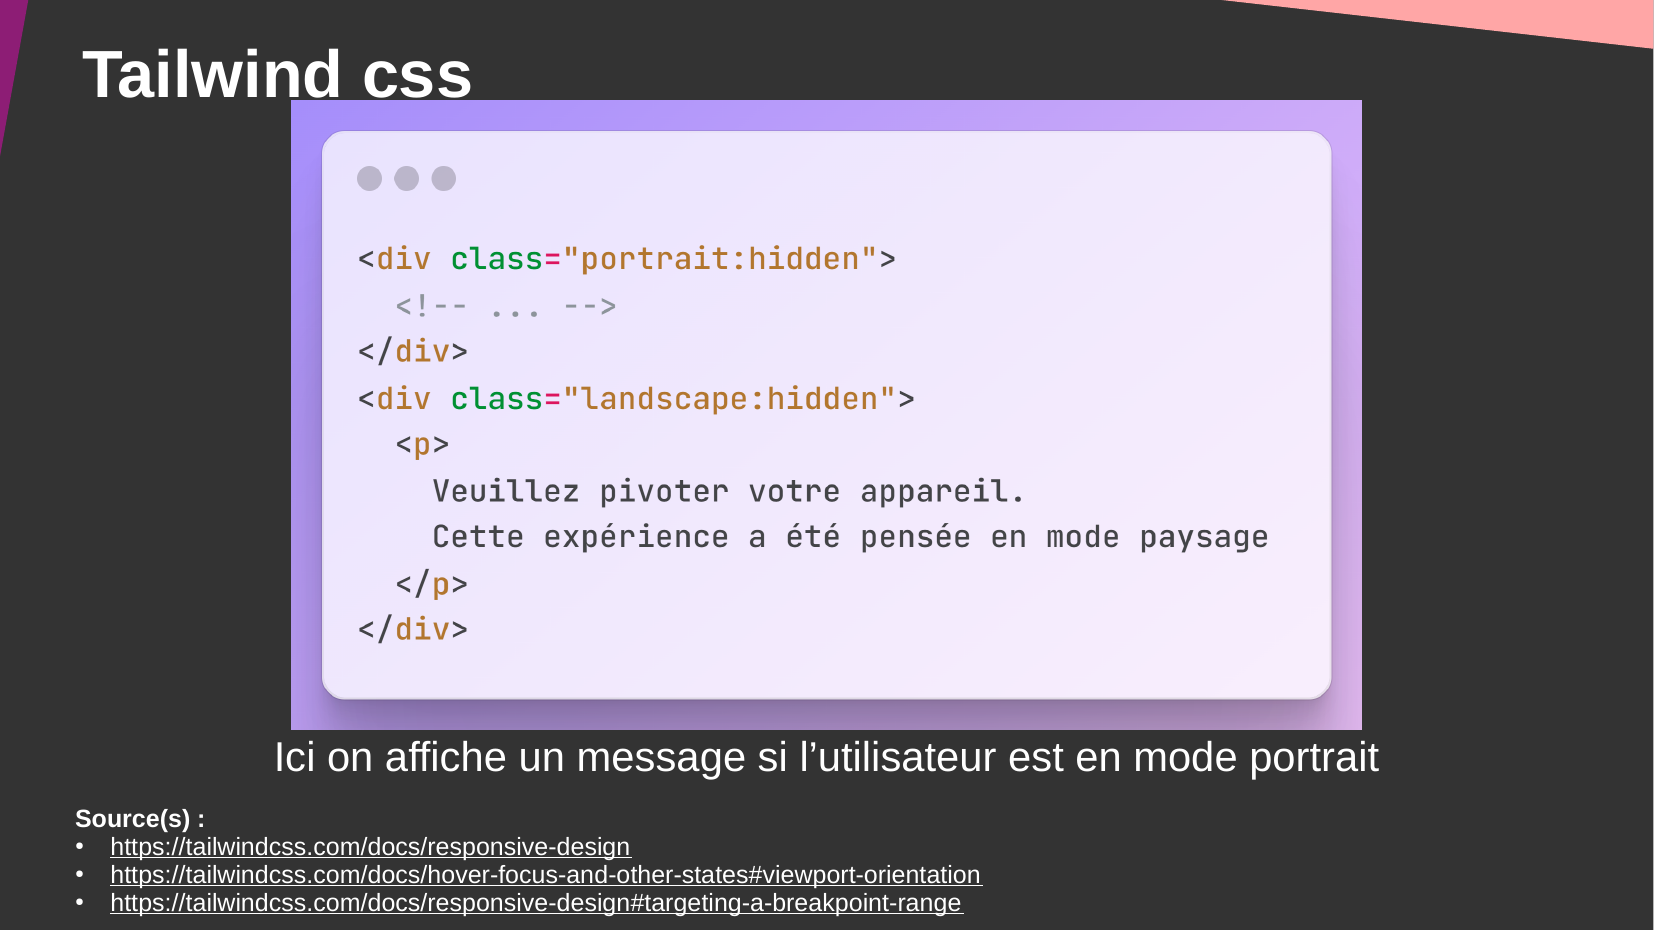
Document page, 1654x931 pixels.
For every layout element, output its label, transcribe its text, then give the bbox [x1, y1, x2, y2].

title Tailwind css [82, 37, 1571, 122]
text_box Ici on affiche un message si l’utilisateur est en mode portrait [253, 726, 1400, 797]
text_box Source(s) : https://tailwindcss.com/docs/responsive-design https://tailwindcss.com/docs/hover-focus-and-other-states#viewport-orientation https://tailwindcss.com/docs/responsive-design#targeting-a-breakpoint-range [60, 797, 1546, 925]
text_box [1221, 0, 1654, 49]
text_box [0, 0, 29, 157]
picture [291, 100, 1362, 726]
